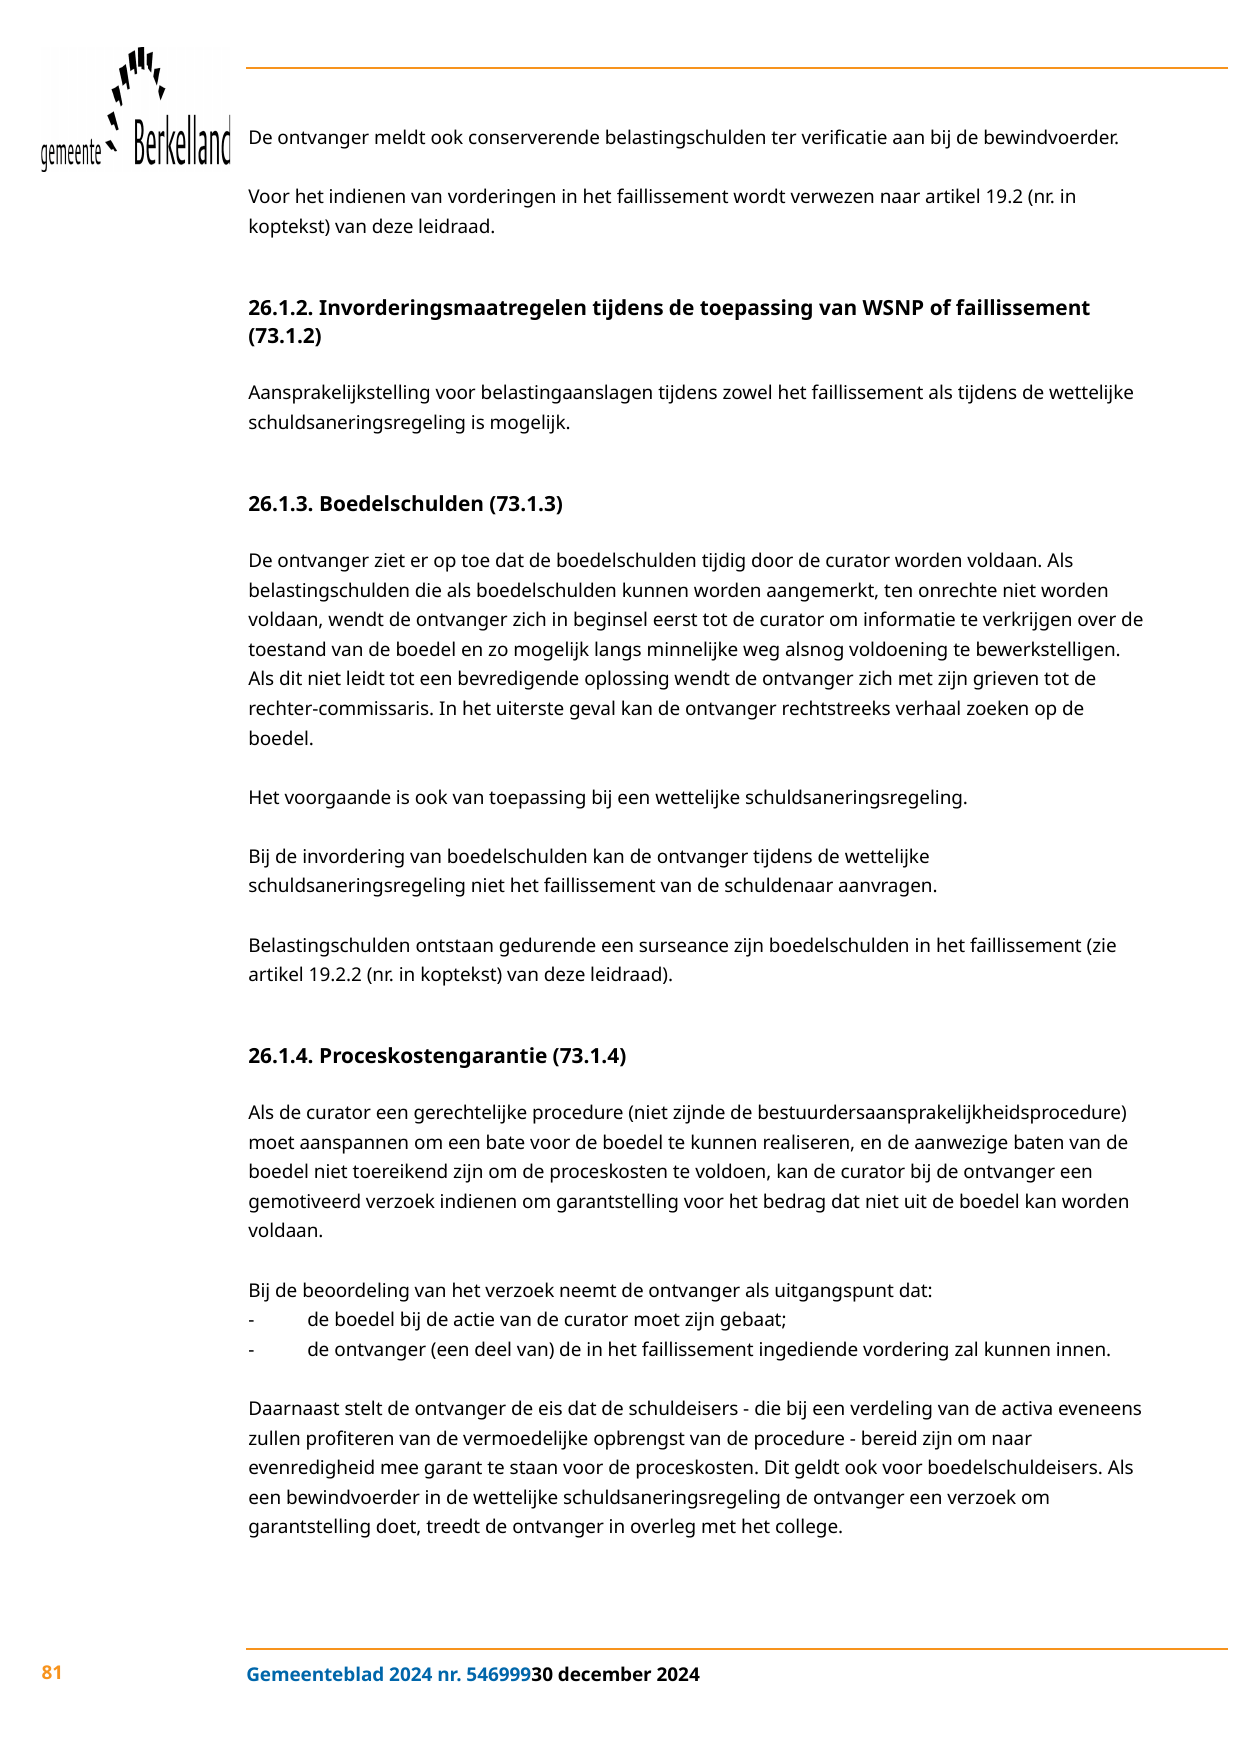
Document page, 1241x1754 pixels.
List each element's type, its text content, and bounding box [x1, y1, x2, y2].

text 26.1.3. Boedelschulden (73.1.3) [248, 489, 1152, 518]
text Als de curator een gerechtelijke procedure (niet zijnde de bestuurdersaansprakelijkheidsprocedure) moet aanspannen om een bate voor de boedel te kunnen realiseren, en de aanwezige baten van de boedel niet toereikend zijn om de proceskosten te voldoen, kan de curator bij de ontvanger een gemotiveerd verzoek indienen om garantstelling voor het bedrag dat niet uit de boedel kan worden voldaan. [248, 1099, 1152, 1243]
text Het voorgaande is ook van toepassing bij een wettelijke schuldsaneringsregeling. [248, 784, 1152, 809]
text Daarnaast stelt de ontvanger de eis dat de schuldeisers - die bij een verdeling van de activa eveneens zullen profiteren van de vermoedelijke opbrengst van de procedure - bereid zijn om naar evenredigheid mee garant te staan voor de proceskosten. Dit geldt ook voor boedelschuldeisers. Als een bewindvoerder in de wettelijke schuldsaneringsregeling de ontvanger een verzoek om garantstelling doet, treedt de ontvanger in overleg met het college. [248, 1395, 1152, 1539]
text Bij de invordering van boedelschulden kan de ontvanger tijdens de wettelijke schuldsaneringsregeling niet het faillissement van de schuldenaar aanvragen. [248, 843, 1152, 898]
list de boedel bij de actie van de curator moet zijn gebaat; [248, 1306, 1152, 1332]
text De ontvanger ziet er op toe dat de boedelschulden tijdig door de curator worden voldaan. Als belastingschulden die als boedelschulden kunnen worden aangemerkt, ten onrechte niet worden voldaan, wendt de ontvanger zich in beginsel eerst tot de curator om informatie te verkrijgen over de toestand van de boedel en zo mogelijk langs minnelijke weg alsnog voldoening te bewerkstelligen. Als dit niet leidt tot een bevredigende oplossing wendt de ontvanger zich met zijn grieven tot de rechter-commissaris. In het uiterste geval kan de ontvanger rechtstreeks verhaal zoeken op de boedel. [248, 547, 1152, 750]
text De ontvanger meldt ook conserverende belastingschulden ter verificatie aan bij de bewindvoerder. [248, 124, 1152, 150]
text Belastingschulden ontstaan gedurende een surseance zijn boedelschulden in het faillissement (zie artikel 19.2.2 (nr. in koptekst) van deze leidraad). [248, 932, 1152, 987]
text Voor het indienen van vorderingen in het faillissement wordt verwezen naar artikel 19.2 (nr. in koptekst) van deze leidraad. [248, 183, 1152, 239]
text Aansprakelijkstelling voor belastingaanslagen tijdens zowel het faillissement als tijdens de wettelijke schuldsaneringsregeling is mogelijk. [248, 379, 1152, 435]
picture [41, 47, 231, 172]
text 26.1.4. Proceskostengarantie (73.1.4) [248, 1041, 1152, 1070]
list de ontvanger (een deel van) de in het faillissement ingediende vordering zal kunnen innen. [248, 1336, 1152, 1362]
text Bij de beoordeling van het verzoek neemt de ontvanger als uitgangspunt dat: [248, 1277, 1152, 1303]
text 26.1.2. Invorderingsmaatregelen tijdens de toepassing van WSNP of faillissement (73.1.2) [248, 293, 1152, 350]
